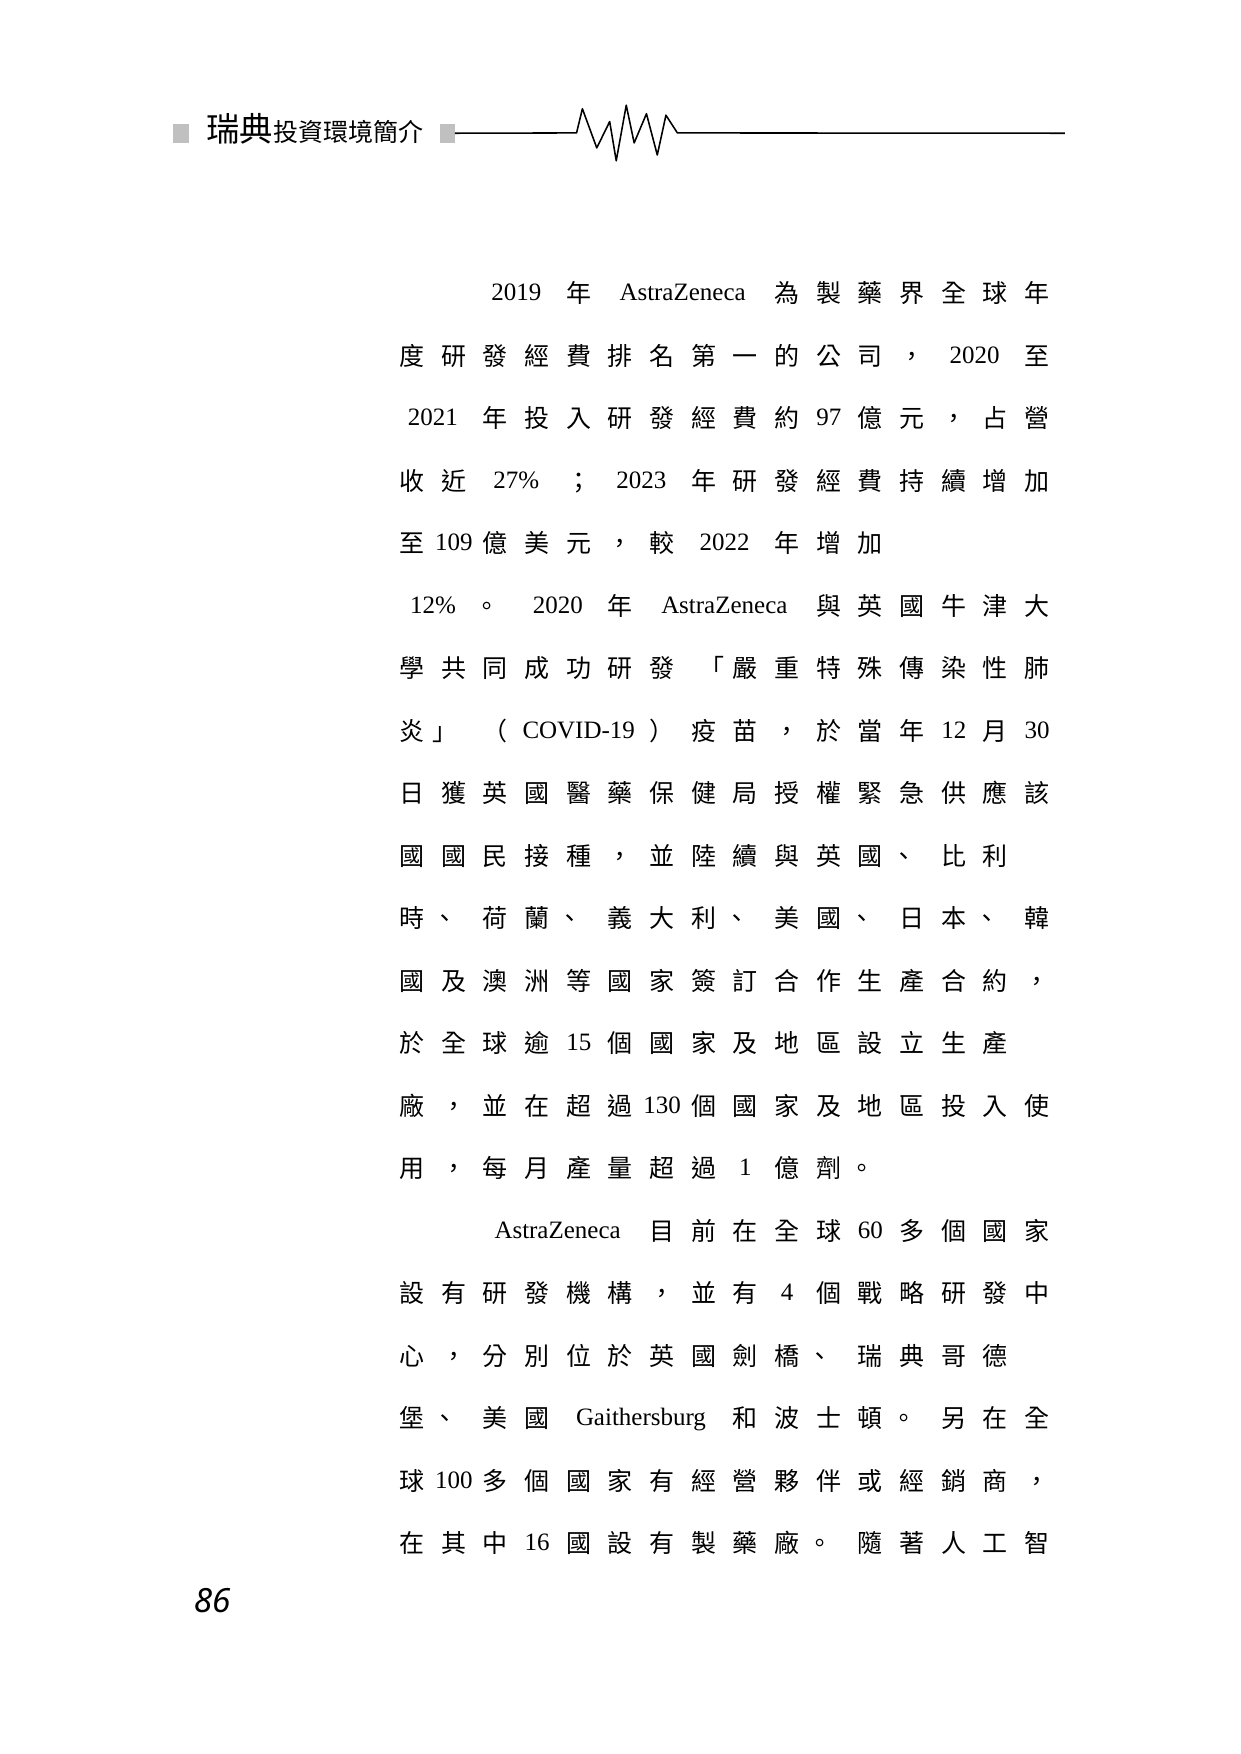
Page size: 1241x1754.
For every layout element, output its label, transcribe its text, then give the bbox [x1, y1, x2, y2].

text 2019年AstraZeneca為製藥界全球年度研發經費排名第一的公司，2020至2021年投入研發經費約97億元，占營收近27%；2023年研發經費持續增加至109億美元，較2022年增加12%。2020年AstraZeneca與英國牛津大學共同成功研發「嚴重特殊傳染性肺炎」（COVID-19）疫苗，於當年12月30日獲英國醫藥保健局授權緊急供應該國國民接種，並陸續與英國、比利時、荷蘭、義大利、美國、日本、韓國及澳洲等國家簽訂合作生產合約，於全球逾15個國家及地區設立生產廠，並在超過130個國家及地區投入使用，每月產量超過1億劑。 [306, 250, 1058, 1188]
text AstraZeneca目前在全球60多個國家設有研發機構，並有4個戰略研發中心，分別位於英國劍橋、瑞典哥德堡、美國Gaithersburg和波士頓。另在全球100多個國家有經營夥伴或經銷商，在其中16國設有製藥廠。隨著人工智 [306, 1188, 1058, 1563]
